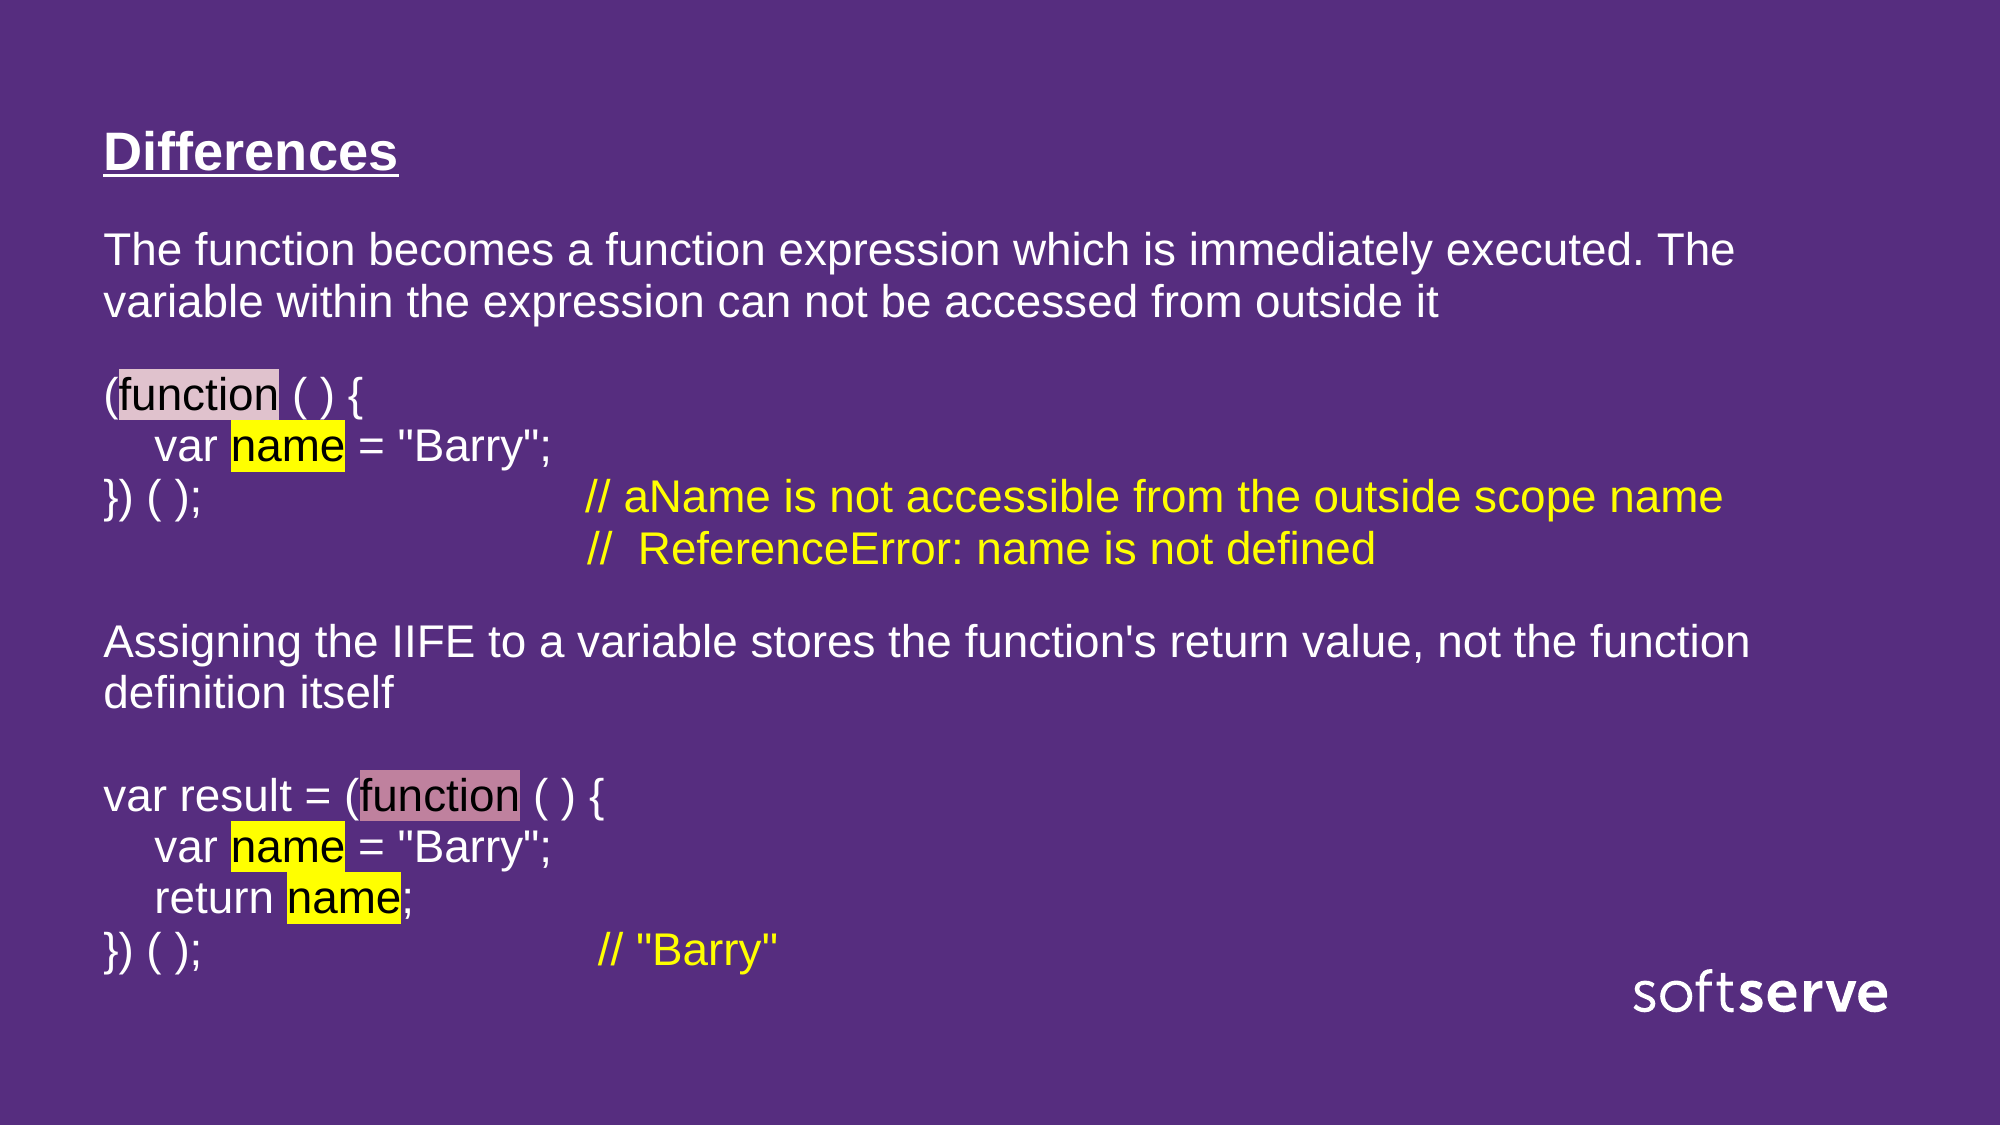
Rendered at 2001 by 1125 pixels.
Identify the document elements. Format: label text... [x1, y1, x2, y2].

text_box Differences The function becomes a function expression which is immediately executed. The variable within the expression can not be accessed from outside it (function ( ) { var name = "Barry"; }) ( ); // aName is not accessible from the outside scope name // ReferenceError: name is not defined Assigning the IIFE to a variable stores the function's return value, not the function definition itself var result = (function ( ) { var name = "Barry"; return name; }) ( ); // "Barry" [88, 114, 1861, 1034]
